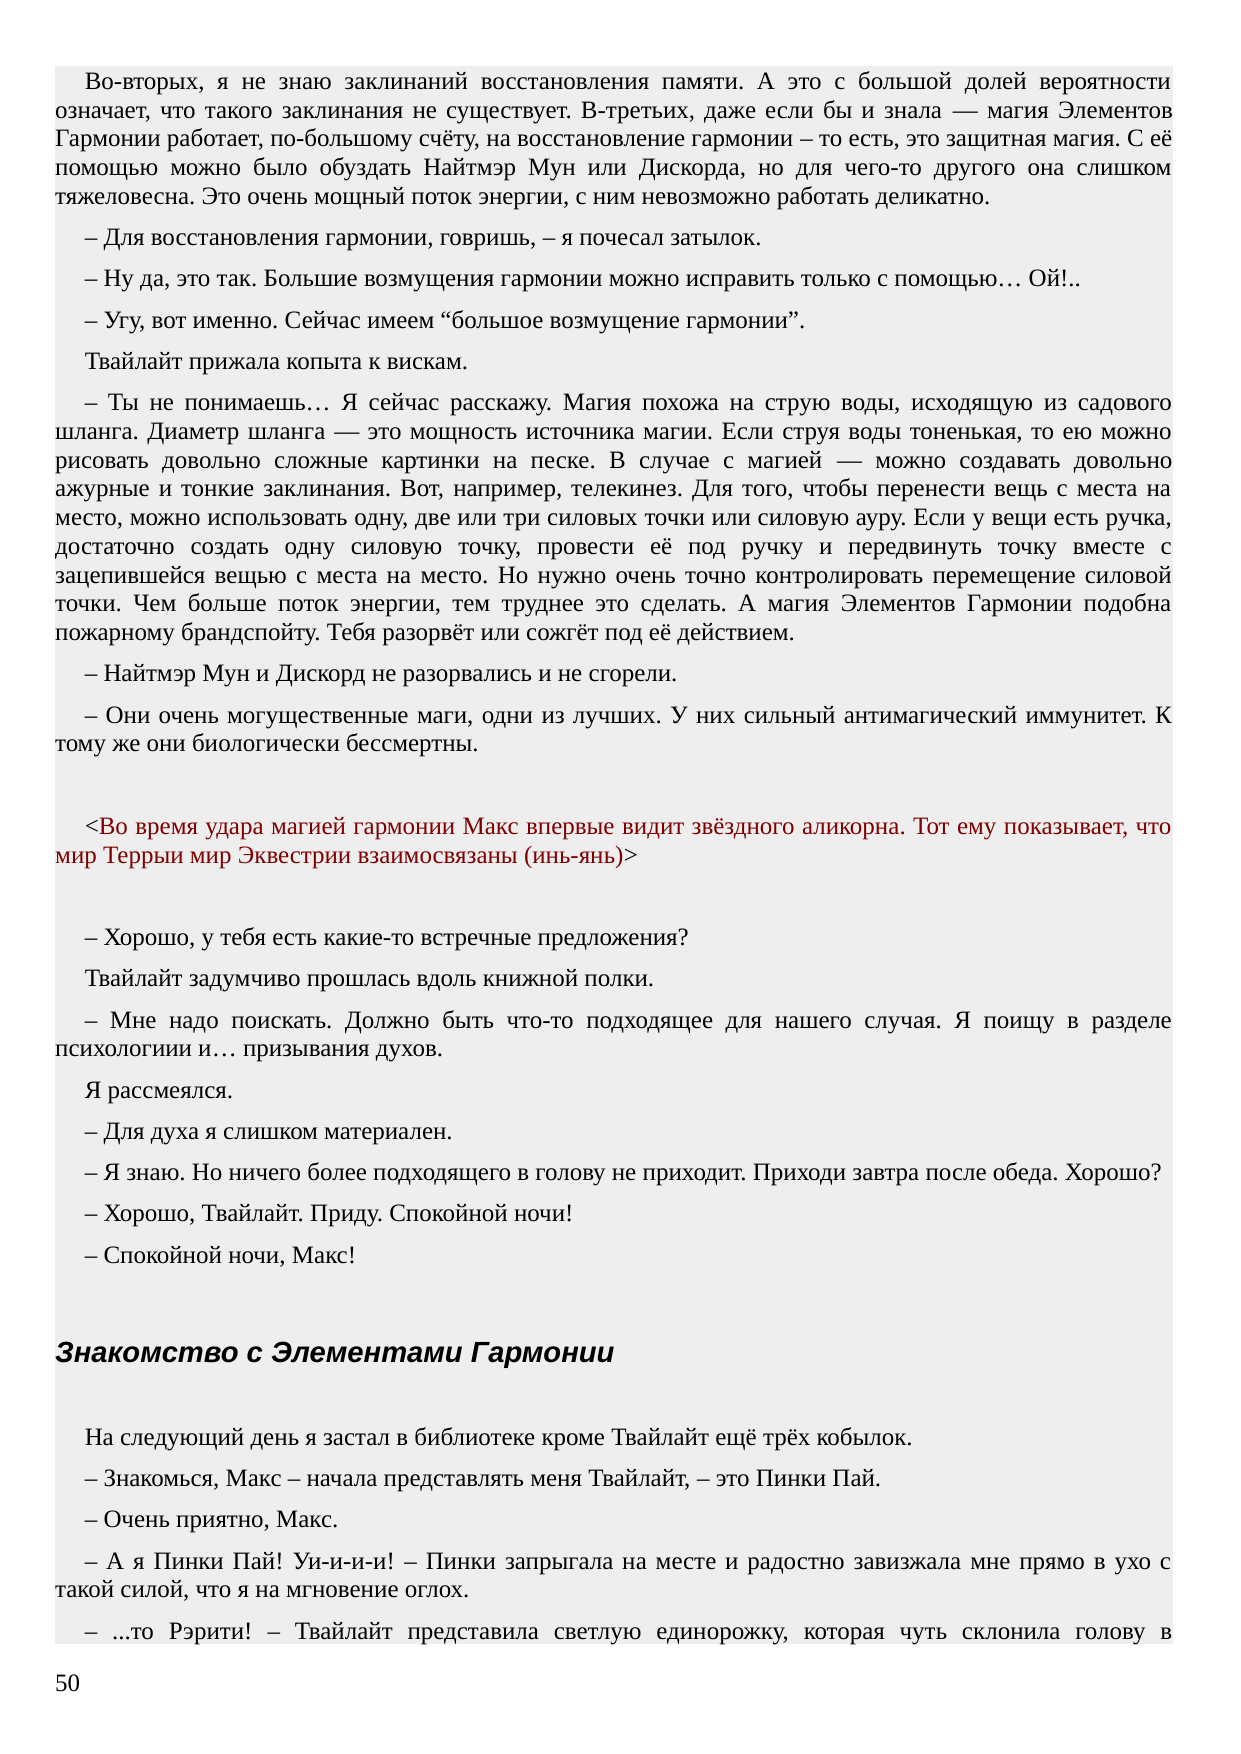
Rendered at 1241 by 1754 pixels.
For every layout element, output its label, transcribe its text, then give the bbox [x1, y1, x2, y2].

text – Для восстановления гармонии, говришь, – я почесал затылок. [55, 222, 1173, 251]
text – Угу, вот именно. Сейчас имеем “большое возмущение гармонии”. [55, 305, 1173, 333]
text – Очень приятно, Макс. [55, 1504, 1173, 1533]
text <Во время удара магией гармонии Макс впервые видит звёздного аликорна. Тот ему показывает, что мир Террыи мир Эквестрии взаимосвязаны (инь-янь)> [55, 811, 1173, 868]
text – Мне надо поискать. Должно быть что-то подходящее для нашего случая. Я поищу в разделе психологиии и… призывания духов. [55, 1005, 1173, 1062]
text – ...то Рэрити! – Твайлайт представила светлую единорожку, которая чуть склонила голову в [55, 1616, 1173, 1644]
text На следующий день я застал в библиотеке кроме Твайлайт ещё трёх кобылок. [55, 1422, 1173, 1451]
text – Хорошо, Твайлайт. Приду. Спокойной ночи! [55, 1198, 1173, 1227]
text – Хорошо, у тебя есть какие-то встречные предложения? [55, 922, 1173, 951]
text – Они очень могущественные маги, одни из лучших. У них сильный антимагический иммунитет. К тому же они биологически бессмертны. [55, 700, 1173, 757]
text – Ну да, это так. Большие возмущения гармонии можно исправить только с помощью… Ой!.. [55, 263, 1173, 292]
text Во-вторых, я не знаю заклинаний восстановления памяти. А это с большой долей вероятности означает, что такого заклинания не существует. В-третьих, даже если бы и знала — магия Элементов Гармонии работает, по-большому счёту, на восстановление гармонии – то есть, это защитная магия. С её помощью можно было обуздать Найтмэр Мун или Дискорда, но для чего-то другого она слишком тяжеловесна. Это очень мощный поток энергии, с ним невозможно работать деликатно. [55, 66, 1173, 210]
text – Я знаю. Но ничего более подходящего в голову не приходит. Приходи завтра после обеда. Хорошо? [55, 1157, 1173, 1186]
text – Для духа я слишком материален. [55, 1116, 1173, 1145]
text – Ты не понимаешь… Я сейчас расскажу. Магия похожа на струю воды, исходящую из садового шланга. Диаметр шланга — это мощность источника магии. Если струя воды тоненькая, то ею можно рисовать довольно сложные картинки на песке. В случае с магией — можно создавать довольно ажурные и тонкие заклинания. Вот, например, телекинез. Для того, чтобы перенести вещь с места на место, можно использовать одну, две или три силовых точки или силовую ауру. Если у вещи есть ручка, достаточно создать одну силовую точку, провести её под ручку и передвинуть точку вместе с зацепившейся вещью с места на место. Но нужно очень точно контролировать перемещение силовой точки. Чем больше поток энергии, тем труднее это сделать. А магия Элементов Гармонии подобна пожарному брандспойту. Тебя разорвёт или сожгёт под её действием. [55, 387, 1173, 646]
text Твайлайт прижала копыта к вискам. [55, 346, 1173, 375]
text Я рассмеялся. [55, 1075, 1173, 1103]
subtitle Знакомство с Элементами Гармонии [55, 1335, 1173, 1368]
text – Найтмэр Мун и Дискорд не разорвались и не сгорели. [55, 658, 1173, 687]
text – Знакомься, Макс – начала представлять меня Твайлайт, – это Пинки Пай. [55, 1463, 1173, 1492]
text Твайлайт задумчиво прошлась вдоль книжной полки. [55, 963, 1173, 992]
text – А я Пинки Пай! Уи-и-и-и! – Пинки запрыгала на месте и радостно завизжала мне прямо в ухо с такой силой, что я на мгновение оглох. [55, 1546, 1173, 1603]
text – Спокойной ночи, Макс! [55, 1240, 1173, 1268]
